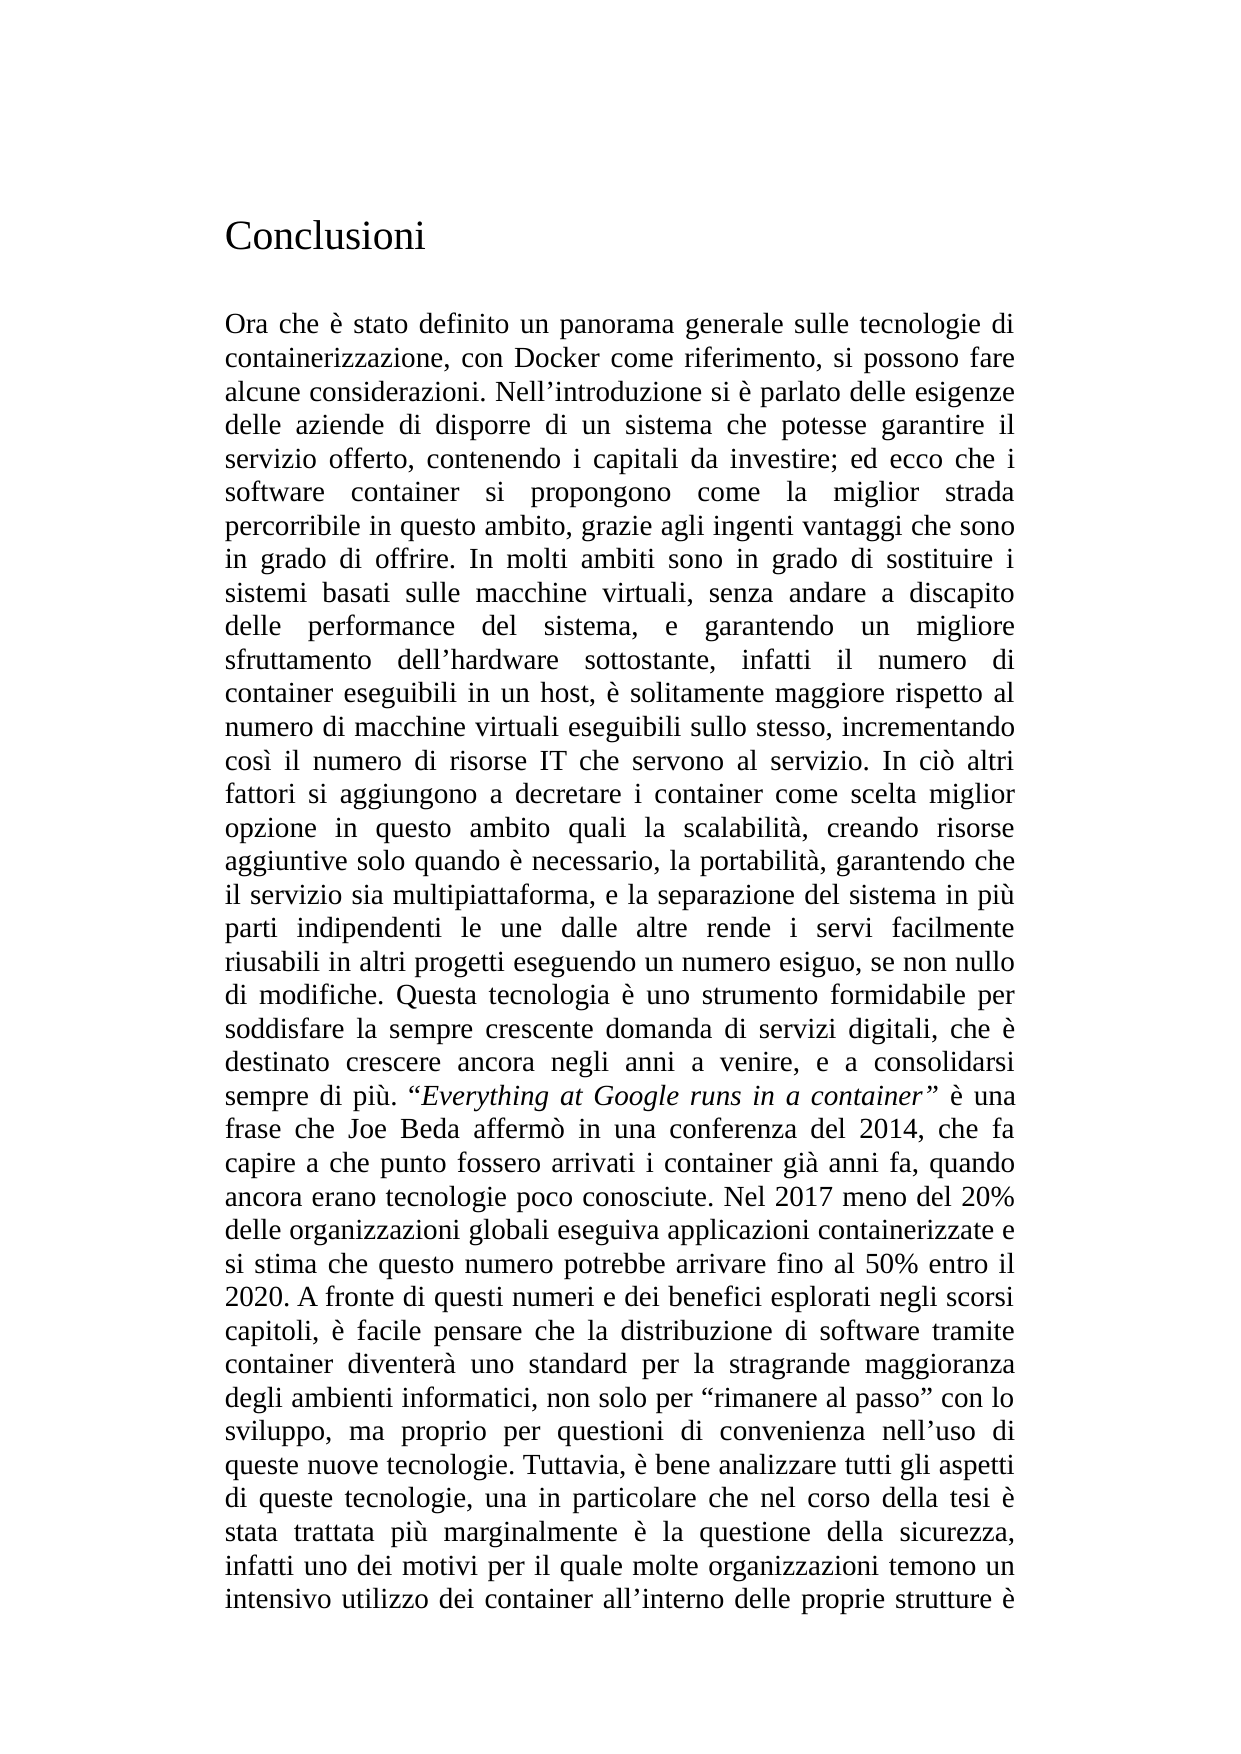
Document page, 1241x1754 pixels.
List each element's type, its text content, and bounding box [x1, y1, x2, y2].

text Ora che è stato definito un panorama generale sulle tecnologie di containerizzazione, con Docker come riferimento, si possono fare alcune considerazioni. Nell’introduzione si è parlato delle esigenze delle aziende di disporre di un sistema che potesse garantire il servizio offerto, contenendo i capitali da investire; ed ecco che i software container si propongono come la miglior strada percorribile in questo ambito, grazie agli ingenti vantaggi che sono in grado di offrire. In molti ambiti sono in grado di sostituire i sistemi basati sulle macchine virtuali, senza andare a discapito delle performance del sistema, e garantendo un migliore sfruttamento dell’hardware sottostante, infatti il numero di container eseguibili in un host, è solitamente maggiore rispetto al numero di macchine virtuali eseguibili sullo stesso, incrementando così il numero di risorse IT che servono al servizio. In ciò altri fattori si aggiungono a decretare i container come scelta miglior opzione in questo ambito quali la scalabilità, creando risorse aggiuntive solo quando è necessario, la portabilità, garantendo che il servizio sia multipiattaforma, e la separazione del sistema in più parti indipendenti le une dalle altre rende i servi facilmente riusabili in altri progetti eseguendo un numero esiguo, se non nullo di modifiche. Questa tecnologia è uno strumento formidabile per soddisfare la sempre crescente domanda di servizi digitali, che è destinato crescere ancora negli anni a venire, e a consolidarsi sempre di più. “Everything at Google runs in a container” è una frase che Joe Beda affermò in una conferenza del 2014, che fa capire a che punto fossero arrivati i container già anni fa, quando ancora erano tecnologie poco conosciute. Nel 2017 meno del 20% delle organizzazioni globali eseguiva applicazioni containerizzate e si stima che questo numero potrebbe arrivare fino al 50% entro il 2020. A fronte di questi numeri e dei benefici esplorati negli scorsi capitoli, è facile pensare che la distribuzione di software tramite container diventerà uno standard per la stragrande maggioranza degli ambienti informatici, non solo per “rimanere al passo” con lo sviluppo, ma proprio per questioni di convenienza nell’uso di queste nuove tecnologie. Tuttavia, è bene analizzare tutti gli aspetti di queste tecnologie, una in particolare che nel corso della tesi è stata trattata più marginalmente è la questione della sicurezza, infatti uno dei motivi per il quale molte organizzazioni temono un intensivo utilizzo dei container all’interno delle proprie strutture è [224, 307, 1016, 1615]
text Conclusioni [224, 211, 1016, 259]
